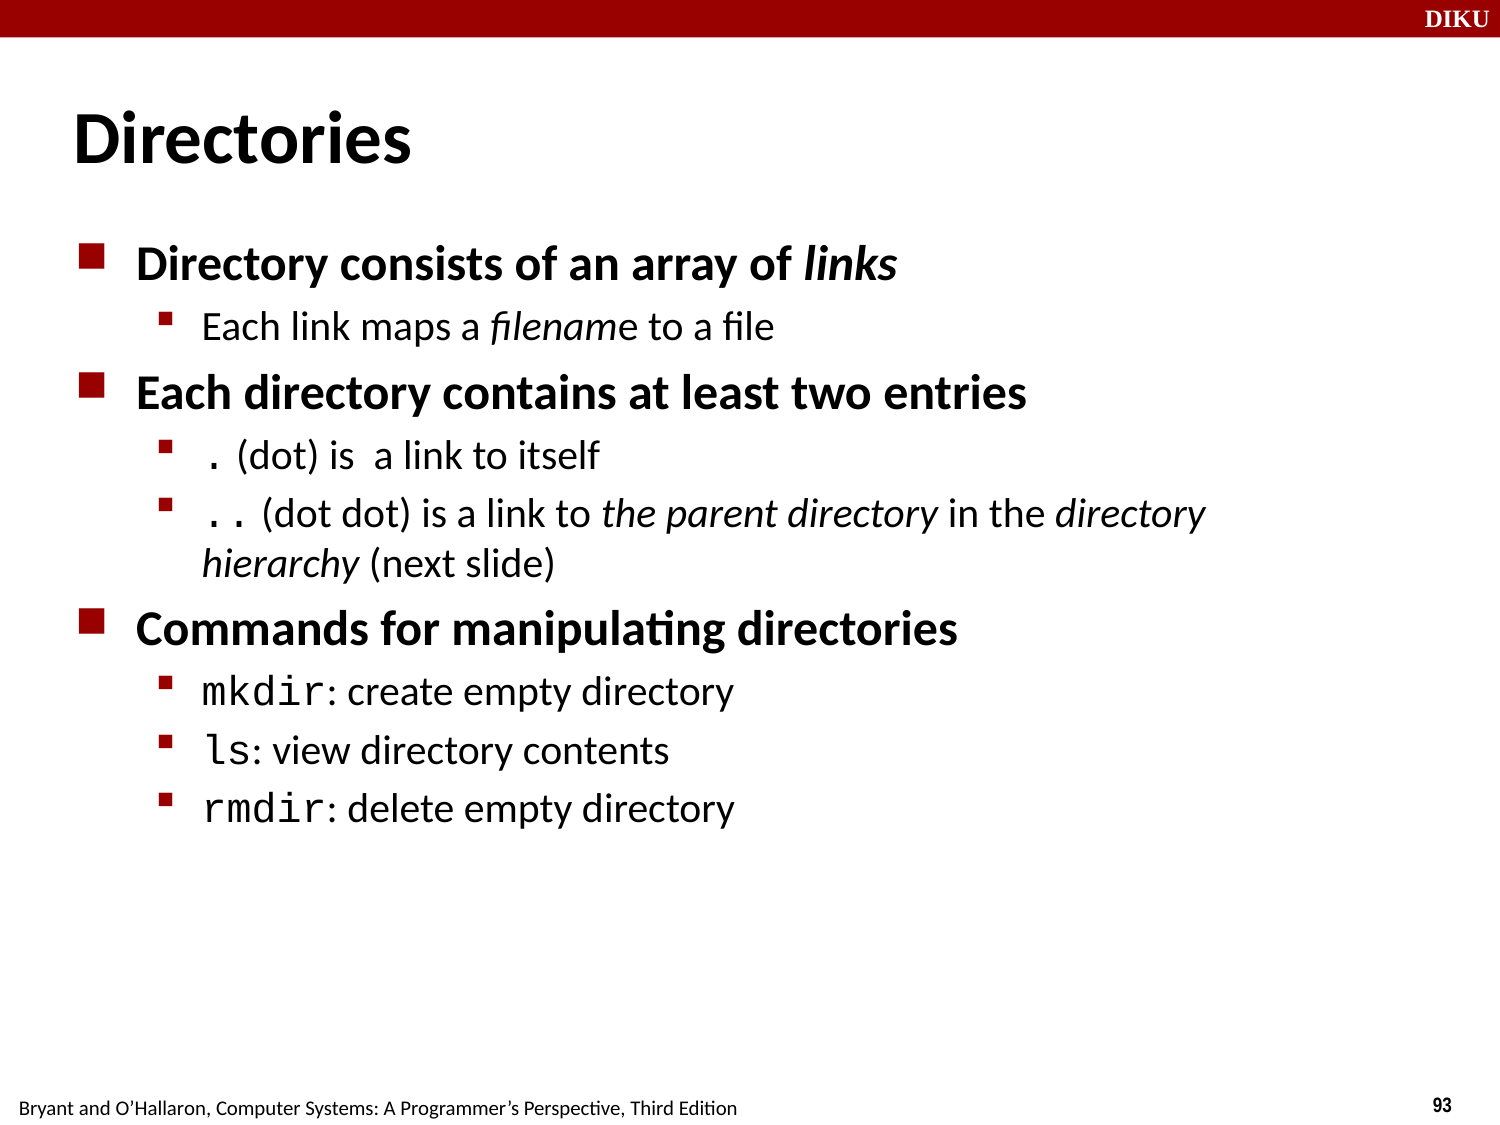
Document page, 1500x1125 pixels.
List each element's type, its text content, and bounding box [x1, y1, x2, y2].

text_box Directory consists of an array of links Each link maps a filename to a file Each directory contains at least two entries . (dot) is a link to itself .. (dot dot) is a link to the parent directory in the directory hierarchy (next slide) Commands for manipulating directories mkdir: create empty directory ls: view directory contents rmdir: delete empty directory [65, 223, 1361, 1039]
text_box Directories [58, 71, 1304, 197]
